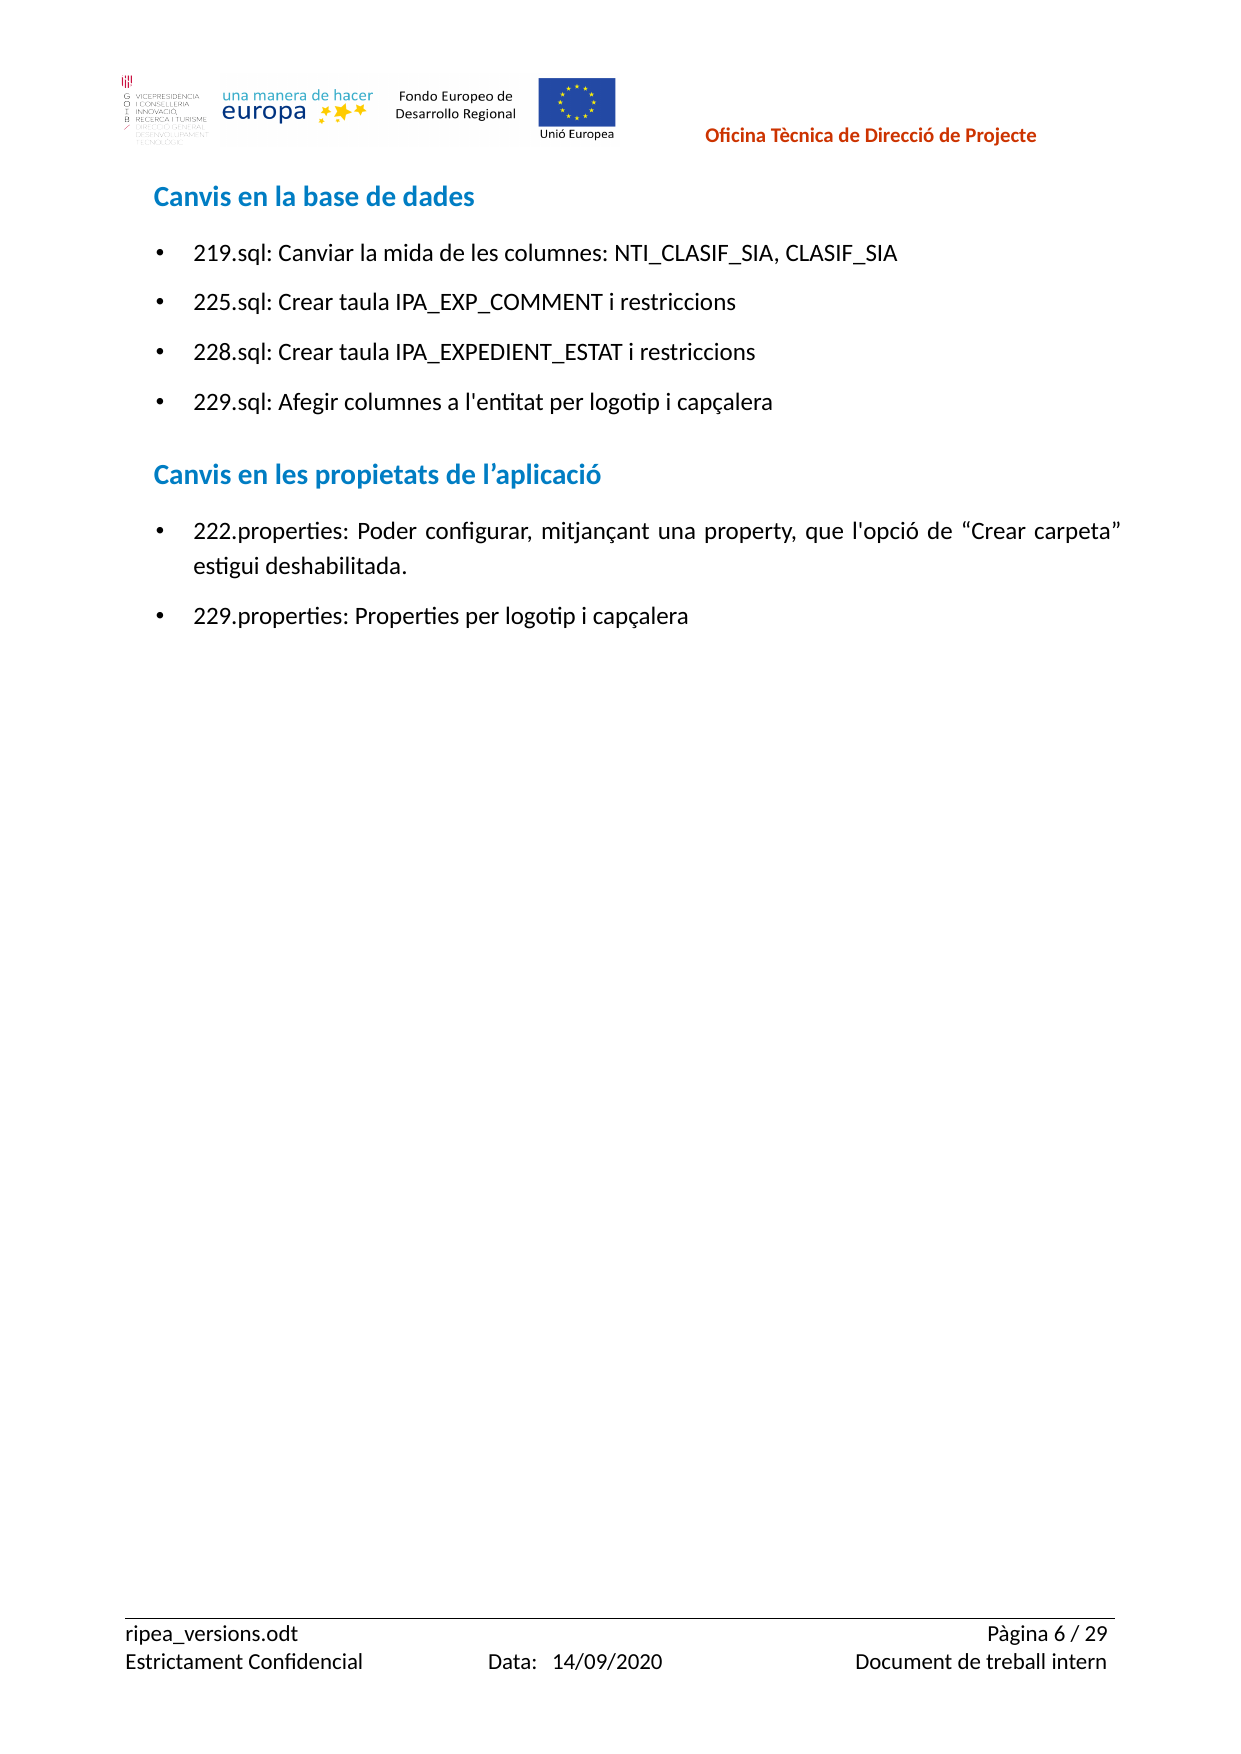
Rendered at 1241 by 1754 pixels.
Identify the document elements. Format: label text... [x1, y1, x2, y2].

picture [118, 73, 213, 147]
list 222.properties: Poder configurar, mitjançant una property, que l'opció de “Crear carpeta” estigui deshabilitada. [156, 515, 1122, 581]
list 219.sql: Canviar la mida de les columnes: NTI_CLASIF_SIA, CLASIF_SIA [156, 237, 1122, 267]
picture [219, 73, 621, 147]
list 229.sql: Afegir columnes a l'entitat per logotip i capçalera [156, 386, 1122, 416]
subtitle Canvis en les propietats de l’aplicació [153, 456, 1122, 492]
list 229.properties: Properties per logotip i capçalera [156, 600, 1122, 630]
list 225.sql: Crear taula IPA_EXP_COMMENT i restriccions [156, 287, 1122, 317]
subtitle Canvis en la base de dades [153, 178, 1122, 213]
list 228.sql: Crear taula IPA_EXPEDIENT_ESTAT i restriccions [156, 336, 1122, 367]
